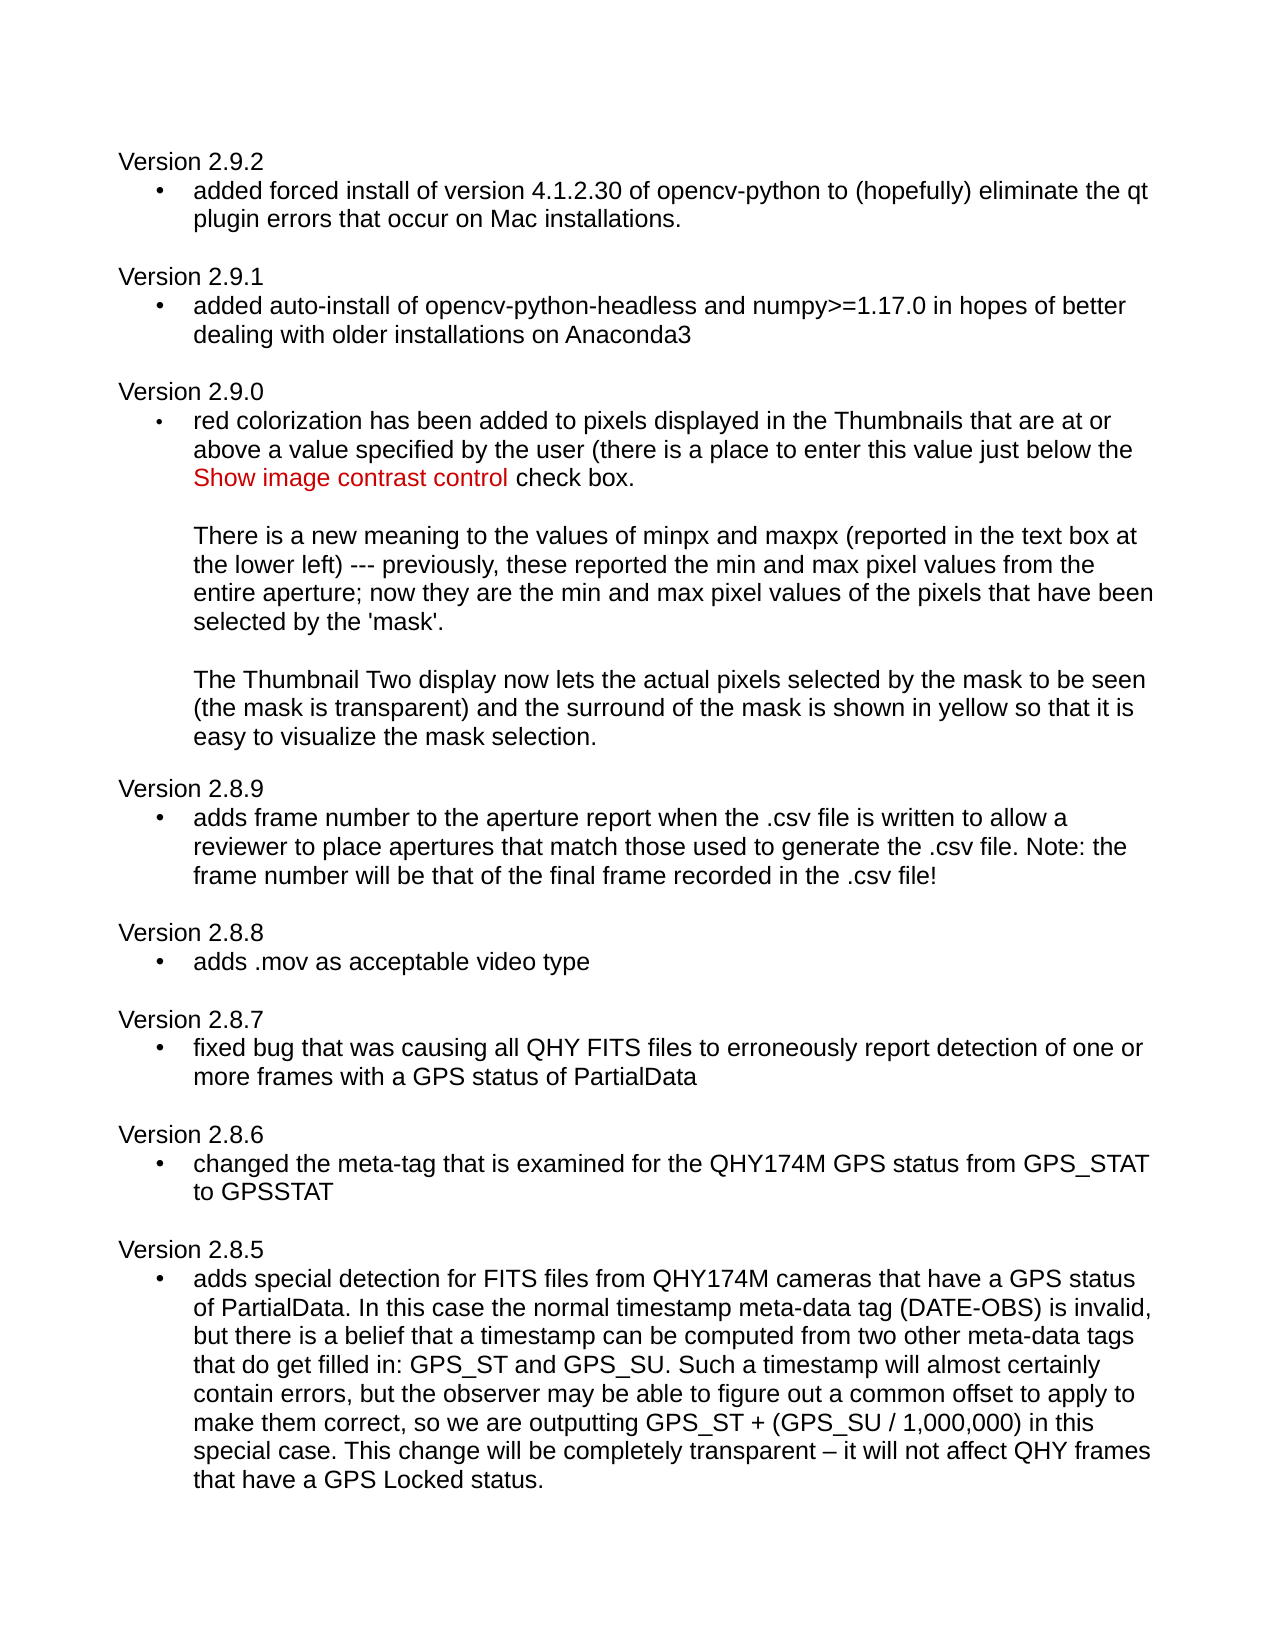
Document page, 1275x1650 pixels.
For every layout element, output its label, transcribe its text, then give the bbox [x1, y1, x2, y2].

text Version 2.8.9 [118, 774, 1157, 803]
list adds .mov as acceptable video type [156, 947, 1157, 1005]
text Version 2.9.1 [118, 262, 1157, 291]
list added forced install of version 4.1.2.30 of opencv-python to (hopefully) eliminate the qt plugin errors that occur on Mac installations. [156, 176, 1157, 262]
list adds special detection for FITS files from QHY174M cameras that have a GPS status of PartialData. In this case the normal timestamp meta-data tag (DATE-OBS) is invalid, but there is a belief that a timestamp can be computed from two other meta-data tags that do get filled in: GPS_ST and GPS_SU. Such a timestamp will almost certainly contain errors, but the observer may be able to figure out a common offset to apply to make them correct, so we are outputting GPS_ST + (GPS_SU / 1,000,000) in this special case. This change will be completely transparent – it will not affect QHY frames that have a GPS Locked status. [156, 1264, 1157, 1522]
list changed the meta-tag that is examined for the QHY174M GPS status from GPS_STAT to GPSSTAT [156, 1148, 1157, 1235]
list adds frame number to the aperture report when the .csv file is written to allow a reviewer to place apertures that match those used to generate the .csv file. Note: the frame number will be that of the final frame recorded in the .csv file! [156, 803, 1157, 918]
list added auto-install of opencv-python-headless and numpy>=1.17.0 in hopes of better dealing with older installations on Anaconda3 [156, 291, 1157, 377]
text Version 2.8.7 [118, 1005, 1157, 1033]
list red colorization has been added to pixels displayed in the Thumbnails that are at or above a value specified by the user (there is a place to enter this value just below the Show image contrast control check box. There is a new meaning to the values of minpx and maxpx (reported in the text box at the lower left) --- previously, these reported the min and max pixel values from the entire aperture; now they are the min and max pixel values of the pixels that have been selected by the 'mask'. The Thumbnail Two display now lets the actual pixels selected by the mask to be seen (the mask is transparent) and the surround of the mask is shown in yellow so that it is easy to visualize the mask selection. [156, 406, 1157, 774]
text Version 2.8.6 [118, 1120, 1157, 1148]
text Version 2.9.0 [118, 377, 1157, 406]
list fixed bug that was causing all QHY FITS files to erroneously report detection of one or more frames with a GPS status of PartialData [156, 1033, 1157, 1120]
text Version 2.9.2 [118, 147, 1157, 176]
text Version 2.8.8 [118, 918, 1157, 947]
text Version 2.8.5 [118, 1235, 1157, 1264]
